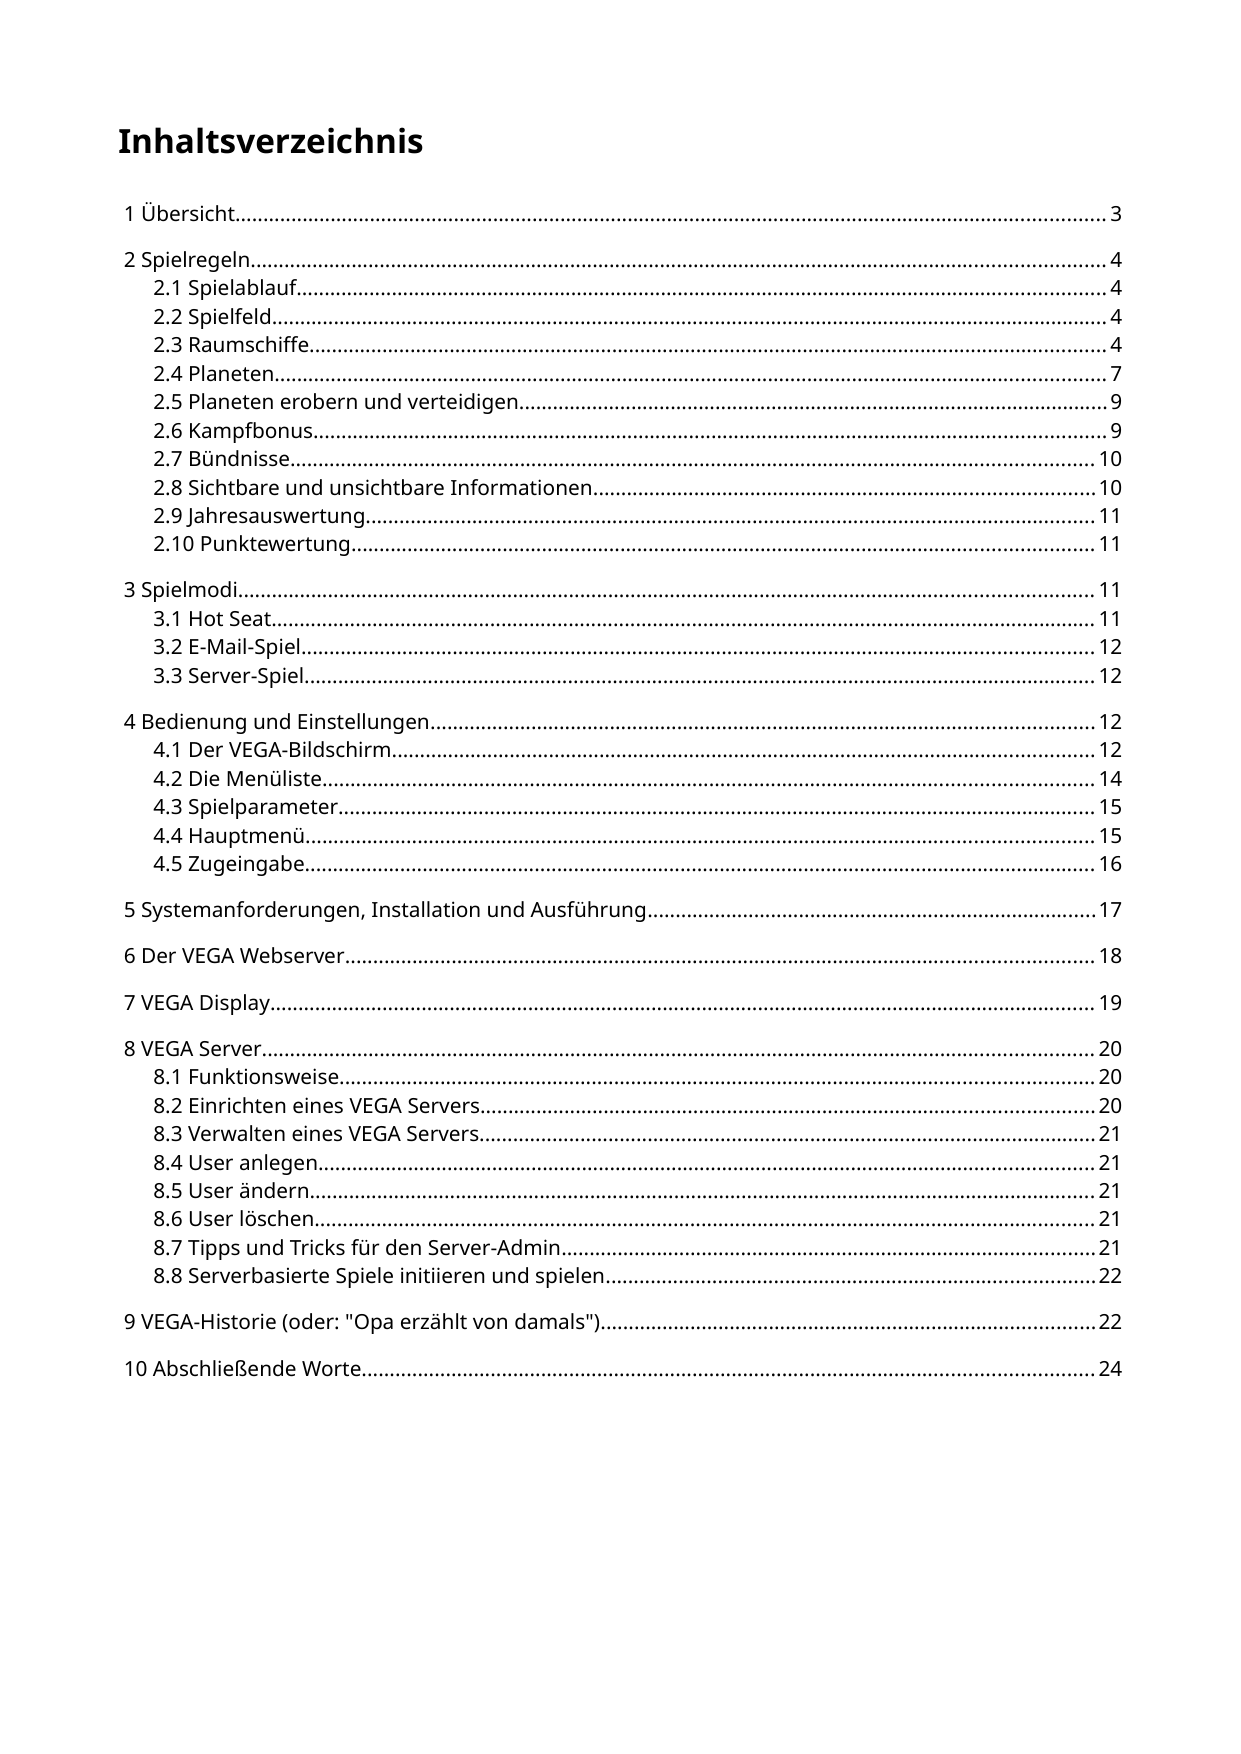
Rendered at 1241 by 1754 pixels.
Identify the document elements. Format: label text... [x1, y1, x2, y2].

text 3.3 Server-Spiel 12 [148, 661, 1122, 689]
text 6 Der VEGA Webserver 18 [118, 942, 1122, 970]
text 7 VEGA Display 19 [118, 988, 1122, 1016]
text 2.4 Planeten 7 [148, 359, 1122, 387]
text 4.3 Spielparameter 15 [148, 792, 1122, 821]
text 8 VEGA Server 20 [118, 1034, 1122, 1062]
text 8.6 User löschen 21 [148, 1204, 1122, 1233]
text 2 Spielregeln 4 [118, 245, 1122, 273]
text 2.7 Bündnisse 10 [148, 444, 1122, 473]
text 2.10 Punktewertung 11 [148, 529, 1122, 558]
text 2.1 Spielablauf 4 [148, 273, 1122, 302]
text 4 Bedienung und Einstellungen 12 [118, 707, 1122, 736]
text 8.7 Tipps und Tricks für den Server-Admin 21 [148, 1233, 1122, 1261]
text 2.5 Planeten erobern und verteidigen 9 [148, 387, 1122, 416]
text 8.2 Einrichten eines VEGA Servers 20 [148, 1091, 1122, 1119]
text 9 VEGA-Historie (oder: "Opa erzählt von damals") 22 [118, 1307, 1122, 1336]
text 3 Spielmodi 11 [118, 576, 1122, 604]
text 8.5 User ändern 21 [148, 1176, 1122, 1204]
text 2.8 Sichtbare und unsichtbare Informationen 10 [148, 473, 1122, 501]
text 3.2 E-Mail-Spiel 12 [148, 632, 1122, 661]
text 3.1 Hot Seat 11 [148, 604, 1122, 632]
text 2.6 Kampfbonus 9 [148, 416, 1122, 444]
text 8.3 Verwalten eines VEGA Servers 21 [148, 1119, 1122, 1148]
text 10 Abschließende Worte 24 [118, 1354, 1122, 1382]
text 5 Systemanforderungen, Installation und Ausführung 17 [118, 895, 1122, 924]
text 4.4 Hauptmenü 15 [148, 821, 1122, 849]
text 4.5 Zugeingabe 16 [148, 849, 1122, 878]
text 8.8 Serverbasierte Spiele initiieren und spielen 22 [148, 1261, 1122, 1290]
text 8.4 User anlegen 21 [148, 1148, 1122, 1176]
text 4.2 Die Menüliste 14 [148, 764, 1122, 792]
text 1 Übersicht 3 [118, 199, 1122, 227]
text 2.3 Raumschiffe 4 [148, 330, 1122, 359]
text 2.9 Jahresauswertung 11 [148, 501, 1122, 529]
text 4.1 Der VEGA-Bildschirm 12 [148, 736, 1122, 764]
text 8.1 Funktionsweise 20 [148, 1062, 1122, 1091]
text 2.2 Spielfeld 4 [148, 302, 1122, 330]
subtitle Inhaltsverzeichnis [118, 118, 1122, 163]
